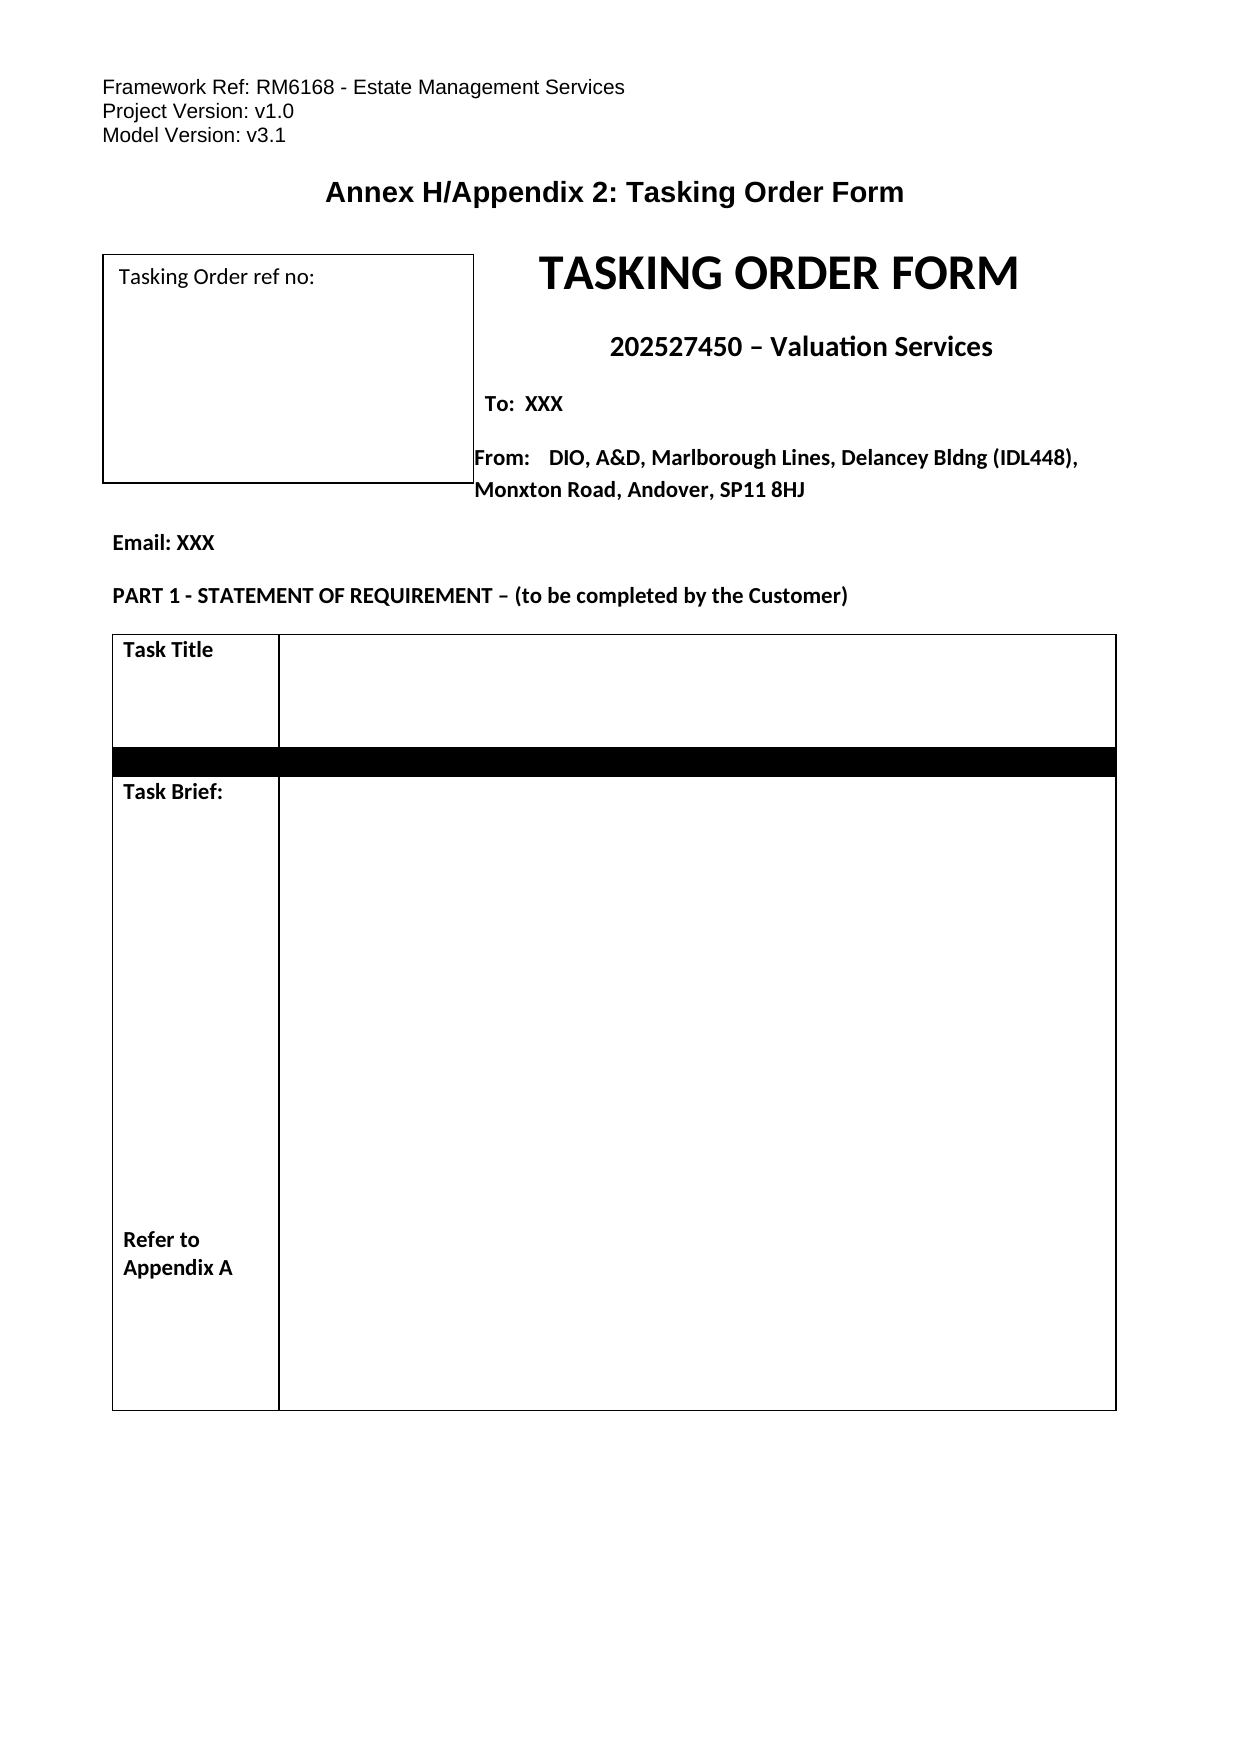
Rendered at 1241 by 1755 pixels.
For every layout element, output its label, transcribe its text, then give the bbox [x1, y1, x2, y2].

table_cell Task Brief: Refer to Appendix A [113, 777, 278, 1410]
subtitle TASKING ORDER FORM [104, 255, 473, 482]
table_header Task Title [113, 635, 278, 747]
table_cell [280, 777, 1115, 1410]
table_cell [113, 748, 1115, 776]
text PART 1 - STATEMENT OF REQUIREMENT – (to be completed by the Customer) [112, 581, 1128, 609]
table_header [280, 635, 1115, 747]
text 202527450 – Valuation Services [474, 328, 1128, 363]
text Tasking Order ref no: [119, 262, 458, 291]
text Email: XXX [112, 528, 1128, 556]
text Annex H/Appendix 2: Tasking Order Form [102, 175, 1128, 208]
text To: XXX [474, 389, 1128, 418]
subtitle TASKING ORDER FORM [102, 241, 1128, 302]
text From: DIO, A&D, Marlborough Lines, Delancey Bldng (IDL448), Monxton Road, Andover, SP11 8HJ [102, 443, 1093, 503]
